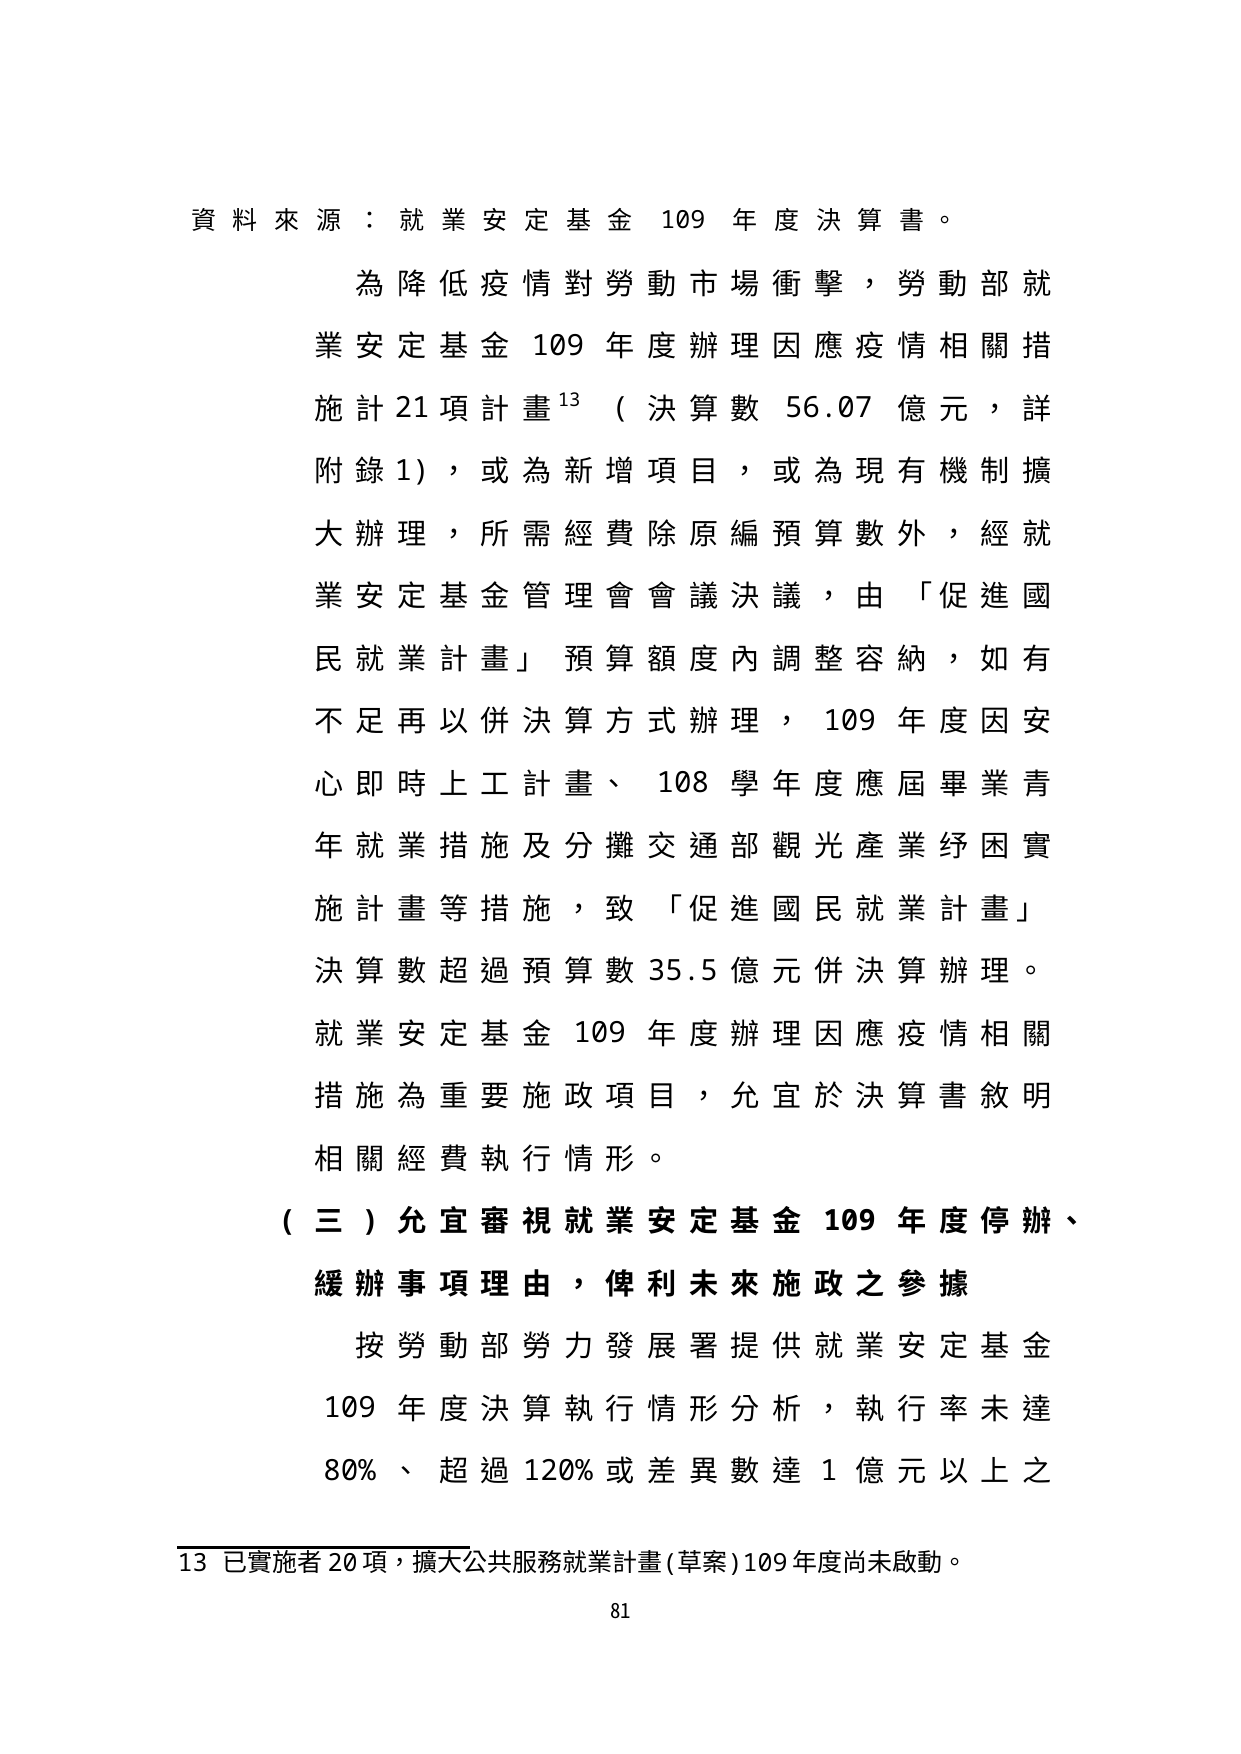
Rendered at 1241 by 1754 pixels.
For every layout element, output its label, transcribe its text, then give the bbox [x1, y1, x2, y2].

text 已實施者20項，擴大公共服務就業計畫(草案)109年度尚未啟動。 [177, 1548, 1063, 1577]
text 資料來源：就業安定基金109年度決算書。 [183, 177, 1058, 240]
text (三)允宜審視就業安定基金109年度停辦、緩辦事項理由，俾利未來施政之參據 [242, 1177, 1058, 1302]
text 按勞動部勞力發展署提供就業安定基金109年度決算執行情形分析，執行率未達80%、超過120%或差異數達1億元以上之 [271, 1302, 1058, 1490]
text 為降低疫情對勞動市場衝擊，勞動部就業安定基金109年度辦理因應疫情相關措施計21項計畫(決算數56.07億元，詳附錄1)，或為新增項目，或為現有機制擴大辦理，所需經費除原編預算數外，經就業安定基金管理會會議決議，由「促進國民就業計畫」預算額度內調整容納，如有不足再以併決算方式辦理，109年度因安心即時上工計畫、108學年度應屆畢業青年就業措施及分攤交通部觀光產業纾困實施計畫等措施，致「促進國民就業計畫」決算數超過預算數35.5億元併決算辦理。就業安定基金109年度辦理因應疫情相關措施為重要施政項目，允宜於決算書敘明相關經費執行情形。 [271, 240, 1058, 1177]
